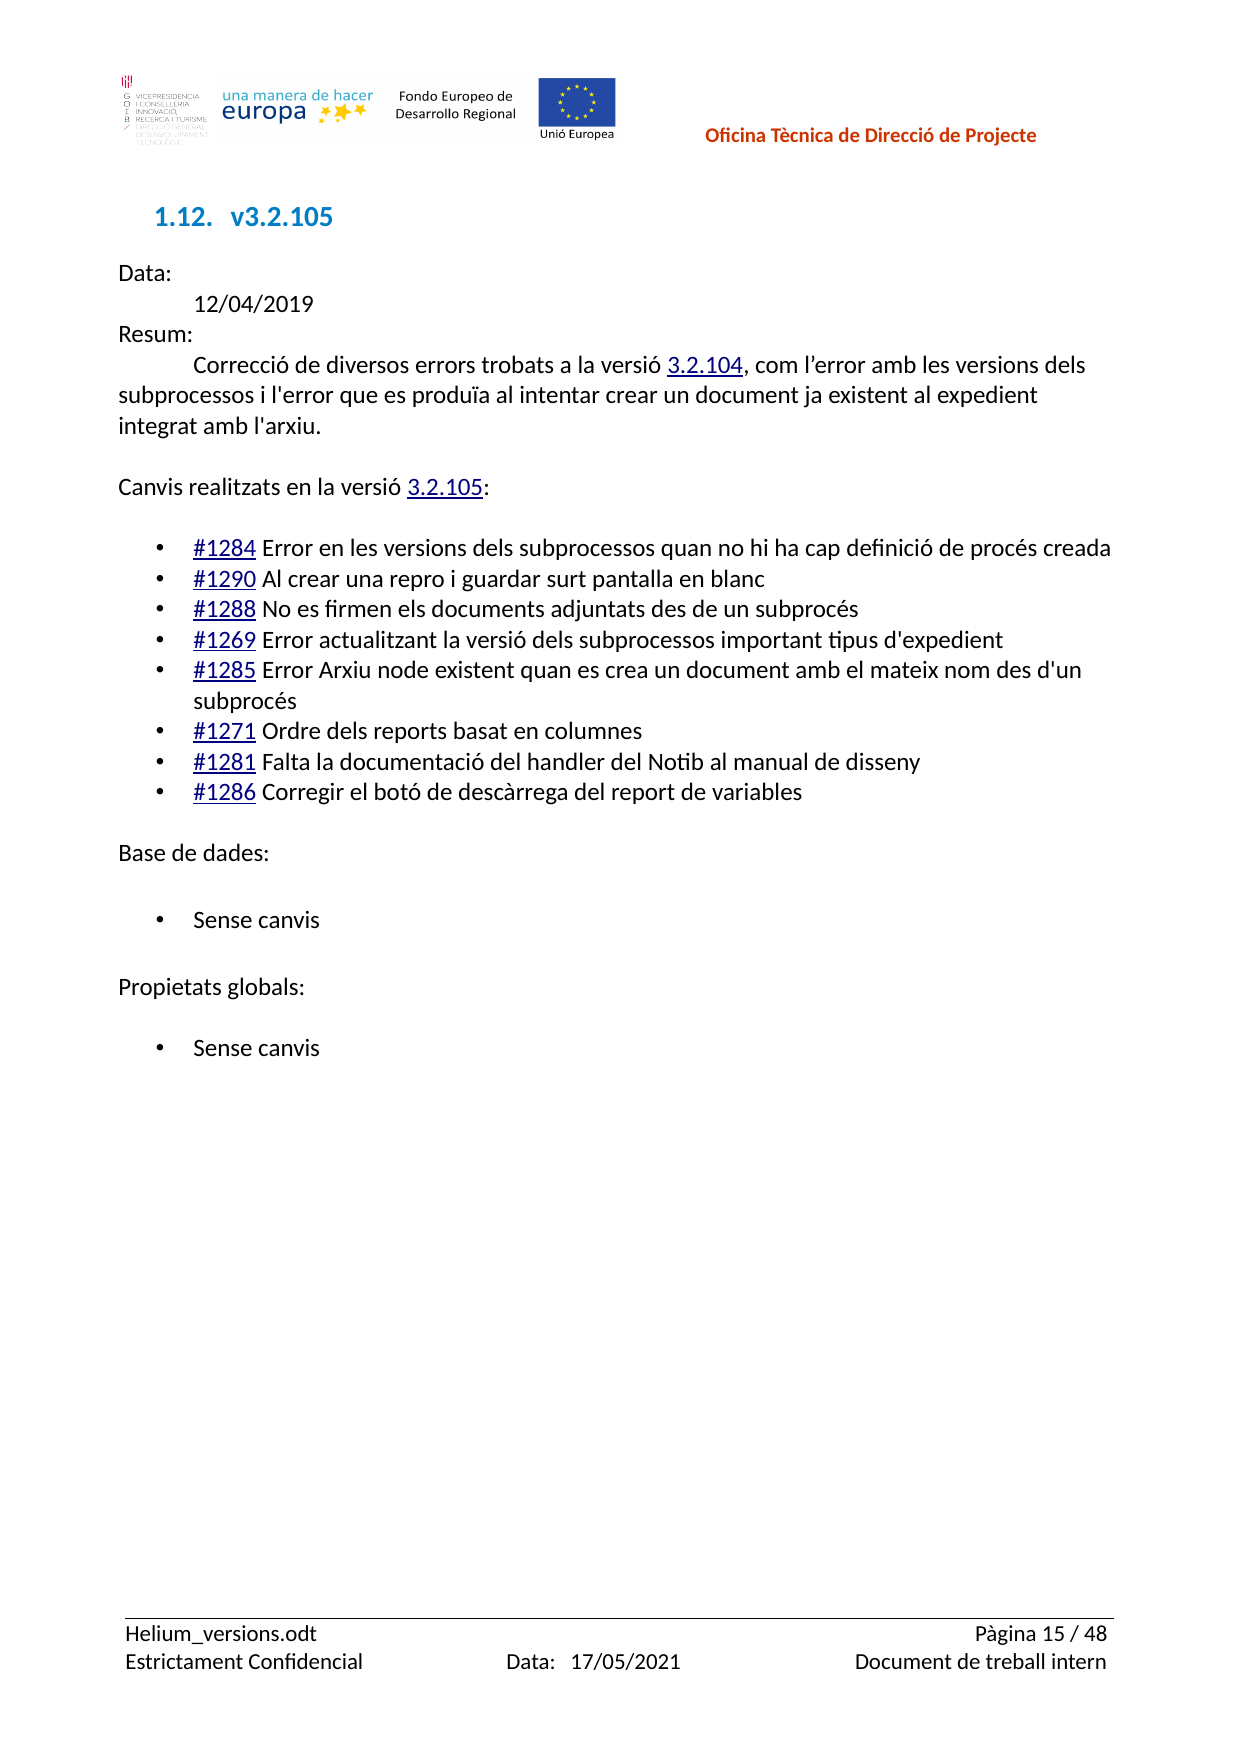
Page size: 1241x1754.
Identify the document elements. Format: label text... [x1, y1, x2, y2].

list #1290 Al crear una repro i guardar surt pantalla en blanc [156, 563, 1122, 593]
list #1288 No es firmen els documents adjuntats des de un subprocés [156, 593, 1122, 624]
list Sense canvis [156, 1032, 1122, 1063]
list #1281 Falta la documentació del handler del Notib al manual de disseny [156, 746, 1122, 776]
list #1284 Error en les versions dels subprocessos quan no hi ha cap definició de procés creada [156, 532, 1122, 563]
text Propietats globals: [118, 971, 1122, 1002]
list #1286 Corregir el botó de descàrrega del report de variables [156, 776, 1122, 807]
list Sense canvis [156, 904, 1122, 935]
text Data: [118, 258, 1122, 288]
list #1285 Error Arxiu node existent quan es crea un document amb el mateix nom des d'un subprocés [156, 654, 1122, 715]
picture [118, 73, 213, 147]
text Correcció de diversos errors trobats a la versió 3.2.104, com l’error amb les versions dels subprocessos i l'error que es produïa al intentar crear un document ja existent al expedient integrat amb l'arxiu. [118, 349, 1122, 441]
text Canvis realitzats en la versió 3.2.105: [118, 471, 1122, 502]
text 12/04/2019 [118, 288, 1122, 319]
picture [219, 73, 621, 147]
list #1271 Ordre dels reports basat en columnes [156, 715, 1122, 746]
subtitle v3.2.105 [153, 198, 1122, 234]
text Base de dades: [118, 837, 1122, 868]
list #1269 Error actualitzant la versió dels subprocessos important tipus d'expedient [156, 624, 1122, 654]
text Resum: [118, 319, 1122, 349]
